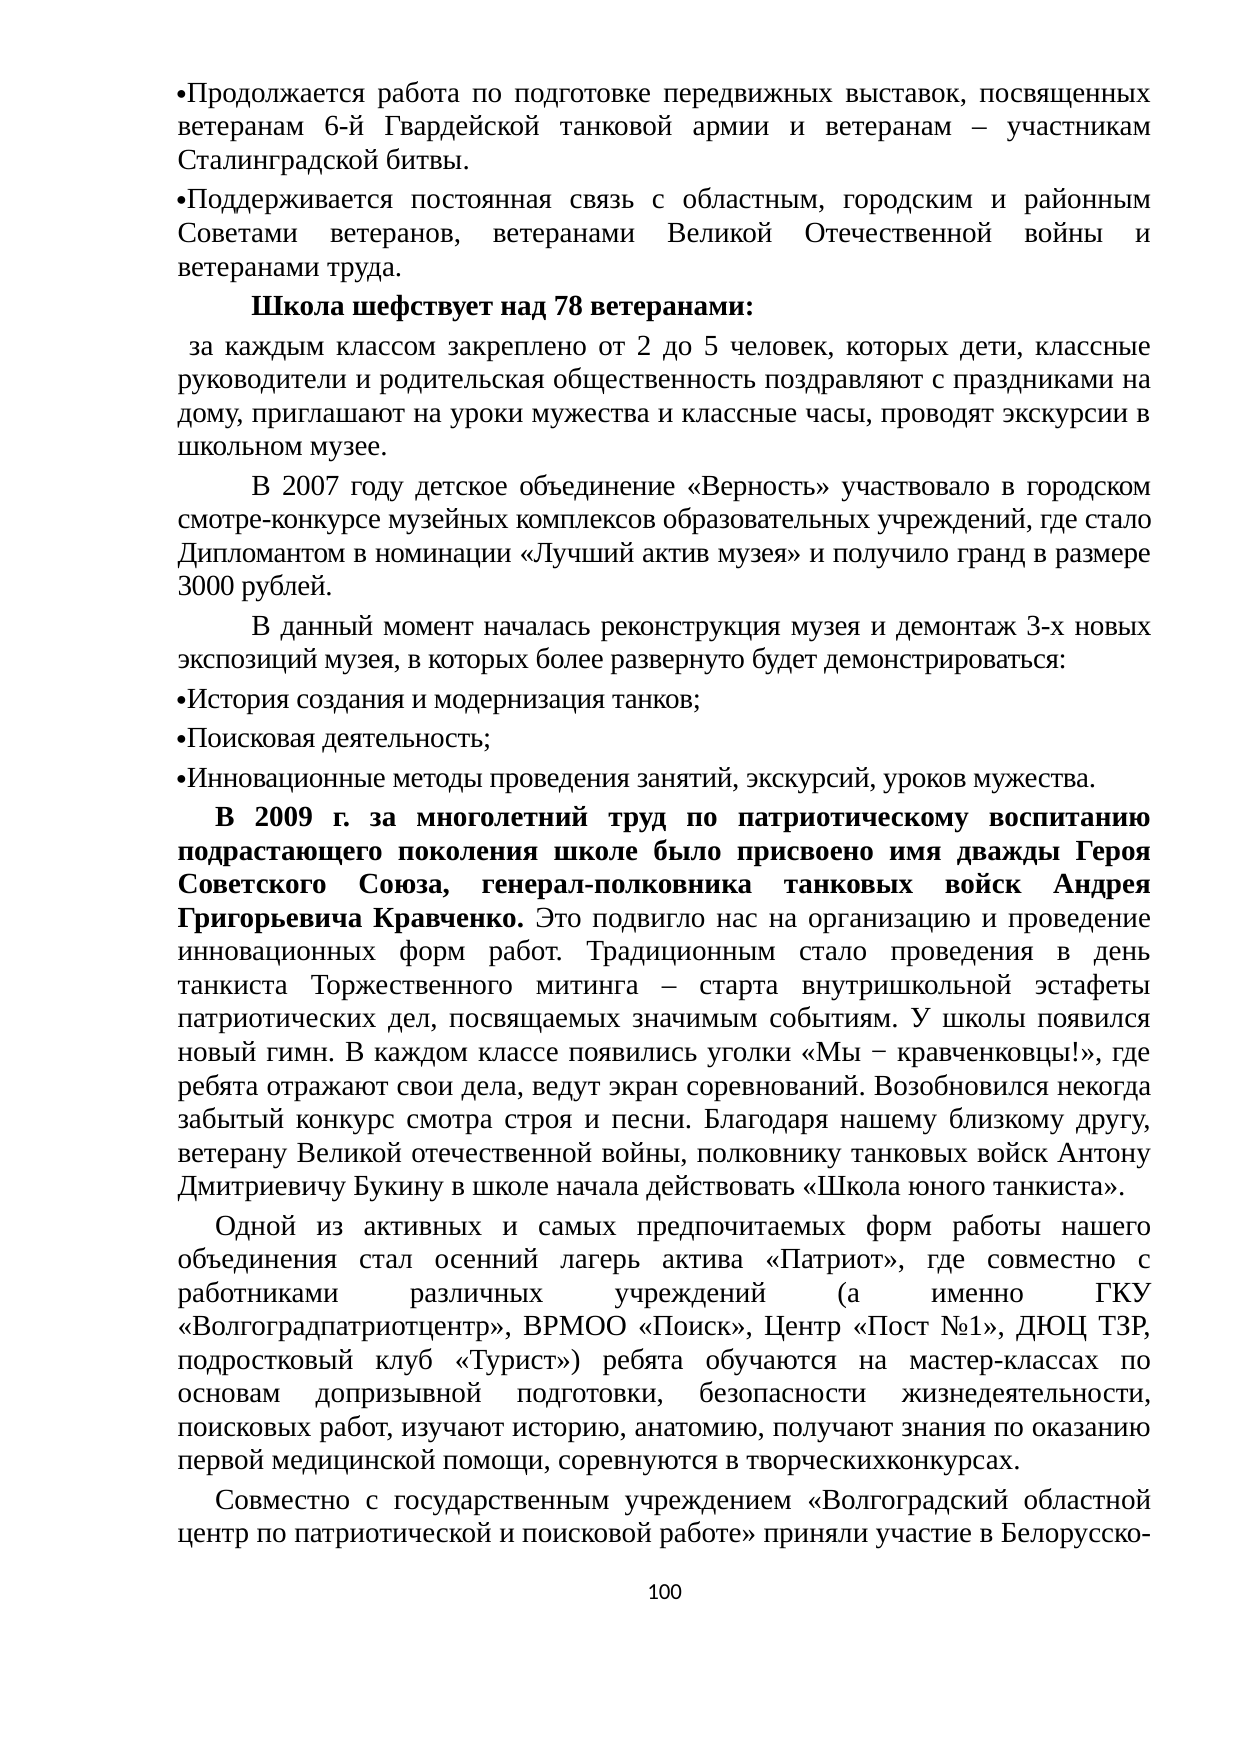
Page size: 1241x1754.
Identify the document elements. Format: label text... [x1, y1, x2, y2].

list Инновационные методы проведения занятий, экскурсий, уроков мужества. [177, 760, 1152, 793]
text В данный момент началась реконструкция музея и демонтаж 3-х новых экспозиций музея, в которых более развернуто будет демонстрироваться: [177, 608, 1152, 675]
list Поддерживается постоянная связь с областным, городским и районным Советами ветеранов, ветеранами Великой Отечественной войны и ветеранами труда. [177, 182, 1152, 282]
text В 2009 г. за многолетний труд по патриотическому воспитанию подрастающего поколения школе было присвоено имя дважды Героя Советского Союза, генерал-полковника танковых войск Андрея Григорьевича Кравченко. Это подвигло нас на организацию и проведение инновационных форм работ. Традиционным стало проведения в день танкиста Торжественного митинга – старта внутришкольной эстафеты патриотических дел, посвящаемых значимым событиям. У школы появился новый гимн. В каждом классе появились уголки «Мы − кравченковцы!», где ребята отражают свои дела, ведут экран соревнований. Возобновился некогда забытый конкурс смотра строя и песни. Благодаря нашему близкому другу, ветерану Великой отечественной войны, полковнику танковых войск Антону Дмитриевичу Букину в школе начала действовать «Школа юного танкиста». [177, 799, 1152, 1202]
list История создания и модернизация танков; [177, 681, 1152, 714]
text Школа шефствует над 78 ветеранами: [177, 288, 1152, 322]
text Совместно с государственным учреждением «Волгоградский областной центр по патриотической и поисковой работе» приняли участие в Белорусско- [177, 1482, 1152, 1549]
list Продолжается работа по подготовке передвижных выставок, посвященных ветеранам 6-й Гвардейской танковой армии и ветеранам – участникам Сталинградской битвы. [177, 75, 1152, 176]
list Поисковая деятельность; [177, 720, 1152, 754]
text Одной из активных и самых предпочитаемых форм работы нашего объединения стал осенний лагерь актива «Патриот», где совместно с работниками различных учреждений (а именно ГКУ «Волгоградпатриотцентр», ВРМОО «Поиск», Центр «Пост №1», ДЮЦ ТЗР, подростковый клуб «Турист») ребята обучаются на мастер-классах по основам допризывной подготовки, безопасности жизнедеятельности, поисковых работ, изучают историю, анатомию, получают знания по оказанию первой медицинской помощи, соревнуются в творческихконкурсах. [177, 1208, 1152, 1476]
text В 2007 году детское объединение «Верность» участвовало в городском смотре-конкурсе музейных комплексов образовательных учреждений, где стало Дипломантом в номинации «Лучший актив музея» и получило гранд в размере 3000 рублей. [177, 468, 1152, 602]
text за каждым классом закреплено от 2 до 5 человек, которых дети, классные руководители и родительская общественность поздравляют с праздниками на дому, приглашают на уроки мужества и классные часы, проводят экскурсии в школьном музее. [177, 328, 1152, 462]
